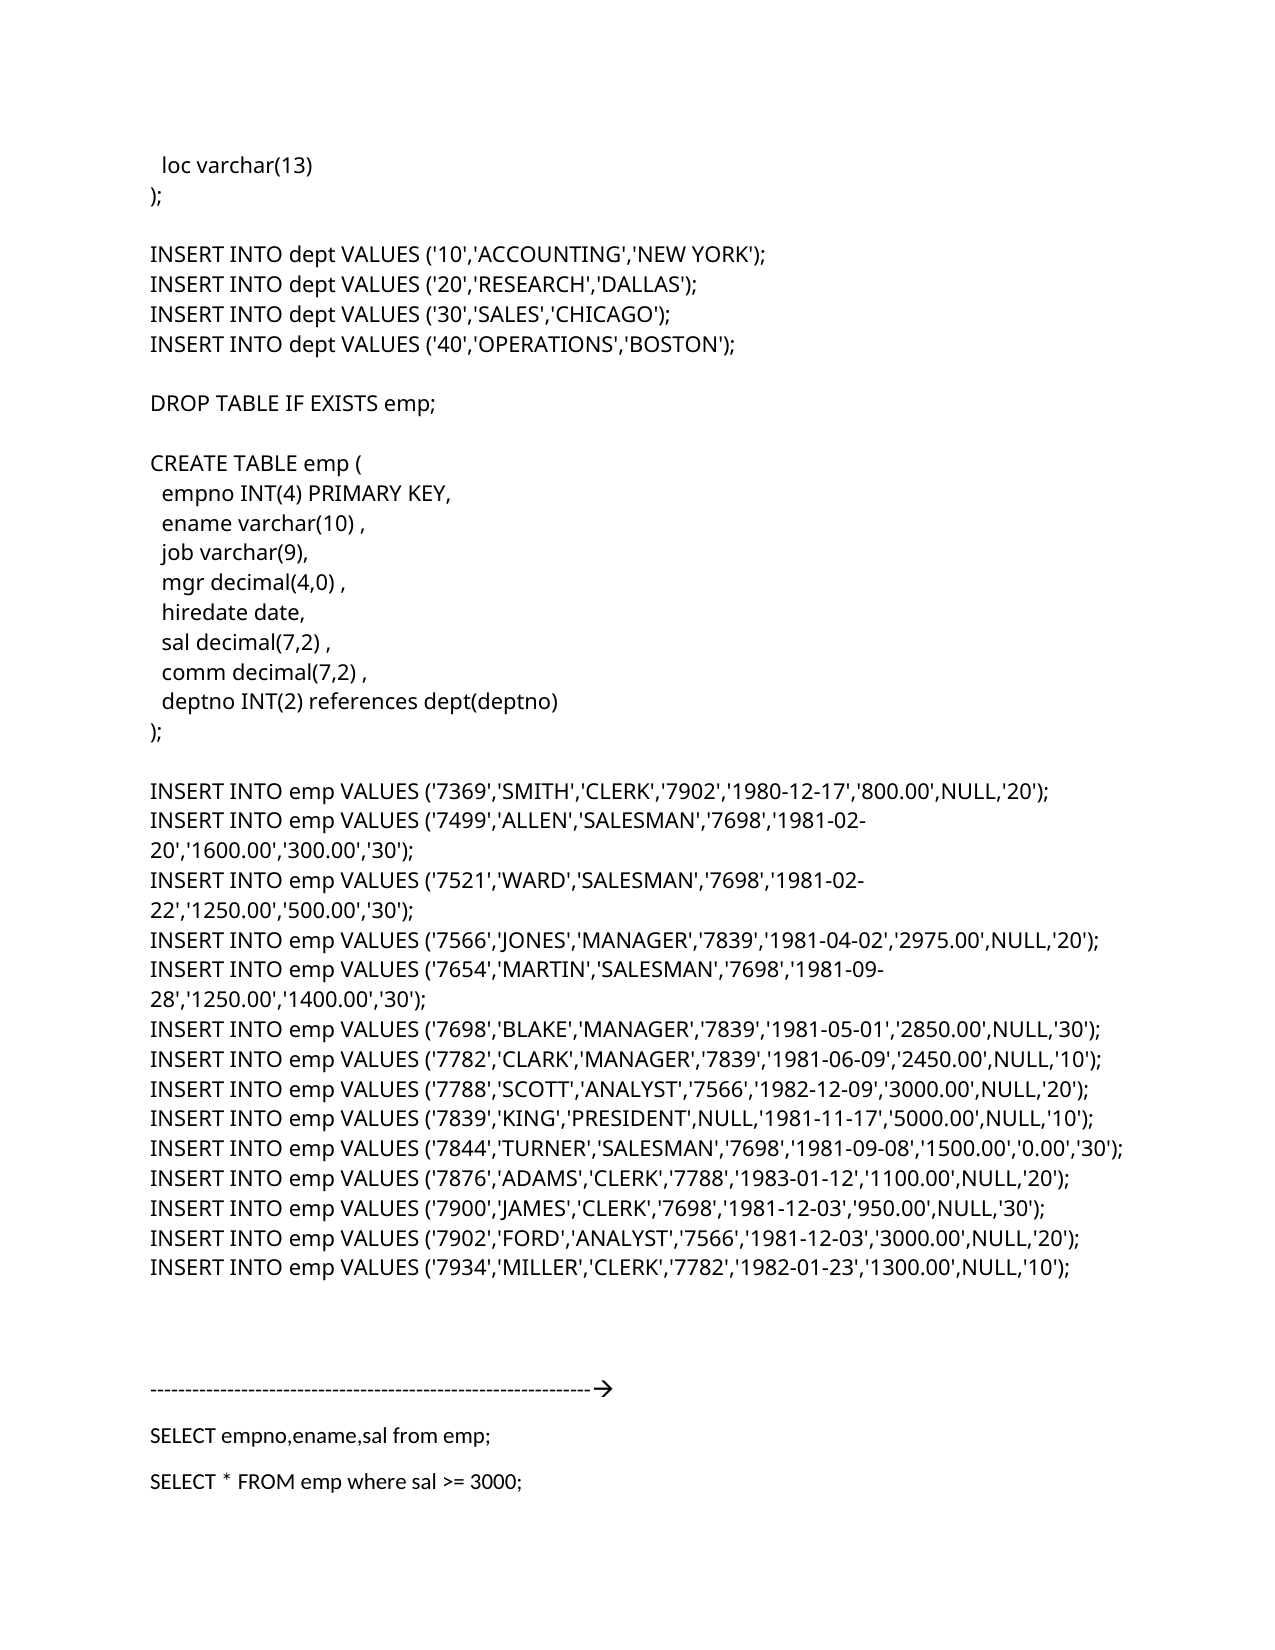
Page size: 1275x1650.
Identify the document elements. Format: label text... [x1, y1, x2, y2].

text INSERT INTO emp VALUES ('7369','SMITH','CLERK','7902','1980-12-17','800.00',NULL,'20'); INSERT INTO emp VALUES ('7499','ALLEN','SALESMAN','7698','1981-02-20','1600.00','300.00','30'); INSERT INTO emp VALUES ('7521','WARD','SALESMAN','7698','1981-02-22','1250.00','500.00','30'); INSERT INTO emp VALUES ('7566','JONES','MANAGER','7839','1981-04-02','2975.00',NULL,'20'); INSERT INTO emp VALUES ('7654','MARTIN','SALESMAN','7698','1981-09-28','1250.00','1400.00','30'); INSERT INTO emp VALUES ('7698','BLAKE','MANAGER','7839','1981-05-01','2850.00',NULL,'30'); INSERT INTO emp VALUES ('7782','CLARK','MANAGER','7839','1981-06-09','2450.00',NULL,'10'); INSERT INTO emp VALUES ('7788','SCOTT','ANALYST','7566','1982-12-09','3000.00',NULL,'20'); INSERT INTO emp VALUES ('7839','KING','PRESIDENT',NULL,'1981-11-17','5000.00',NULL,'10'); INSERT INTO emp VALUES ('7844','TURNER','SALESMAN','7698','1981-09-08','1500.00','0.00','30'); INSERT INTO emp VALUES ('7876','ADAMS','CLERK','7788','1983-01-12','1100.00',NULL,'20'); INSERT INTO emp VALUES ('7900','JAMES','CLERK','7698','1981-12-03','950.00',NULL,'30'); INSERT INTO emp VALUES ('7902','FORD','ANALYST','7566','1981-12-03','3000.00',NULL,'20'); INSERT INTO emp VALUES ('7934','MILLER','CLERK','7782','1982-01-23','1300.00',NULL,'10'); [150, 776, 1125, 1282]
text loc varchar(13) ); [150, 150, 1125, 209]
text CREATE TABLE emp ( empno INT(4) PRIMARY KEY, ename varchar(10) , job varchar(9), mgr decimal(4,0) , hiredate date, sal decimal(7,2) , comm decimal(7,2) , deptno INT(2) references dept(deptno) ); [150, 448, 1125, 746]
text DROP TABLE IF EXISTS emp; [150, 388, 1125, 418]
text SELECT * FROM emp where sal >= 3000; [150, 1467, 1125, 1496]
text --------------------------------------------------------------- [150, 1375, 1125, 1403]
text INSERT INTO dept VALUES ('10','ACCOUNTING','NEW YORK'); INSERT INTO dept VALUES ('20','RESEARCH','DALLAS'); INSERT INTO dept VALUES ('30','SALES','CHICAGO'); INSERT INTO dept VALUES ('40','OPERATIONS','BOSTON'); [150, 239, 1125, 358]
text SELECT empno,ename,sal from emp; [150, 1421, 1125, 1449]
